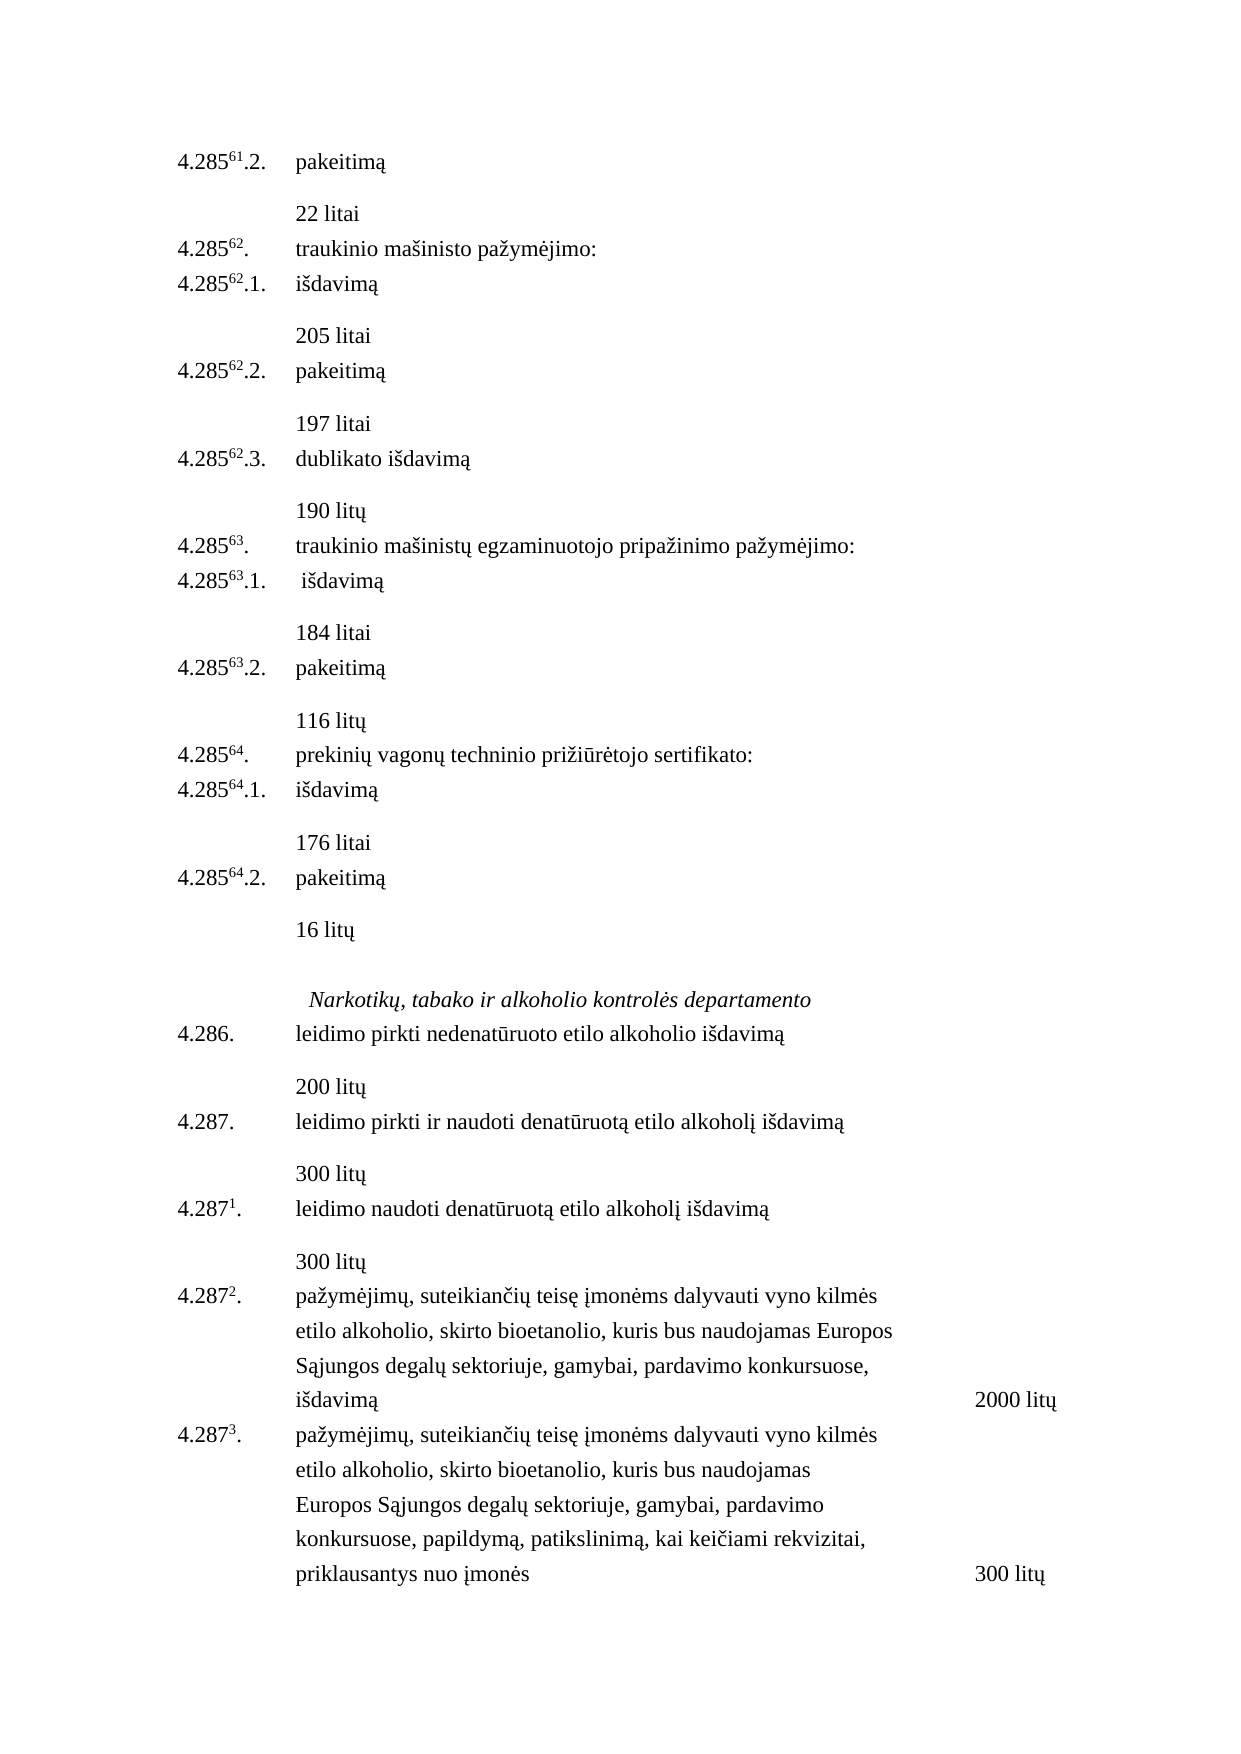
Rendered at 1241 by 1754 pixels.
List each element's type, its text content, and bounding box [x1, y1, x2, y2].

text 4.28562.2. pakeitimą 197 litai [177, 357, 945, 436]
text 4.287. leidimo pirkti ir naudoti denatūruotą etilo alkoholį išdavimą 300 litų [177, 1108, 945, 1187]
text 4.2872. pažymėjimų, suteikiančių teisę įmonėms dalyvauti vyno kilmės [177, 1282, 1122, 1309]
text išdavimą 2000 litų [177, 1387, 1122, 1413]
text 4.2873. pažymėjimų, suteikiančių teisę įmonėms dalyvauti vyno kilmės [177, 1421, 1122, 1448]
text 4.28564. prekinių vagonų techninio prižiūrėtojo sertifikato: [177, 741, 945, 768]
text 4.2871. leidimo naudoti denatūruotą etilo alkoholį išdavimą 300 litų [177, 1195, 945, 1274]
text 4.28563. traukinio mašinistų egzaminuotojo pripažinimo pažymėjimo: [177, 532, 945, 558]
text 4.28564.2. pakeitimą 16 litų [177, 863, 945, 943]
text 4.28563.1. išdavimą 184 litai [177, 567, 945, 646]
text 4.28562.3. dublikato išdavimą 190 litų [177, 444, 945, 524]
text 4.28564.1. išdavimą 176 litai [177, 776, 945, 855]
text etilo alkoholio, skirto bioetanolio, kuris bus naudojamas Europos [177, 1317, 1122, 1343]
text konkursuose, papildymą, patikslinimą, kai keičiami rekvizitai, [177, 1525, 1122, 1552]
text Europos Sąjungos degalų sektoriuje, gamybai, pardavimo [177, 1491, 1122, 1517]
text 4.28563.2. pakeitimą 116 litų [177, 654, 945, 733]
text Sąjungos degalų sektoriuje, gamybai, pardavimo konkursuose, [177, 1352, 1122, 1378]
text 4.28562.1. išdavimą 205 litai [177, 270, 945, 349]
text 4.28562. traukinio mašinisto pažymėjimo: [177, 235, 945, 261]
text etilo alkoholio, skirto bioetanolio, kuris bus naudojamas [177, 1456, 1122, 1482]
text 4.28561.2. pakeitimą 22 litai [177, 148, 930, 227]
text Narkotikų, tabako ir alkoholio kontrolės departamento [177, 986, 945, 1012]
text priklausantys nuo įmonės 300 litų [177, 1560, 1122, 1586]
text 4.286. leidimo pirkti nedenatūruoto etilo alkoholio išdavimą 200 litų [177, 1020, 945, 1099]
